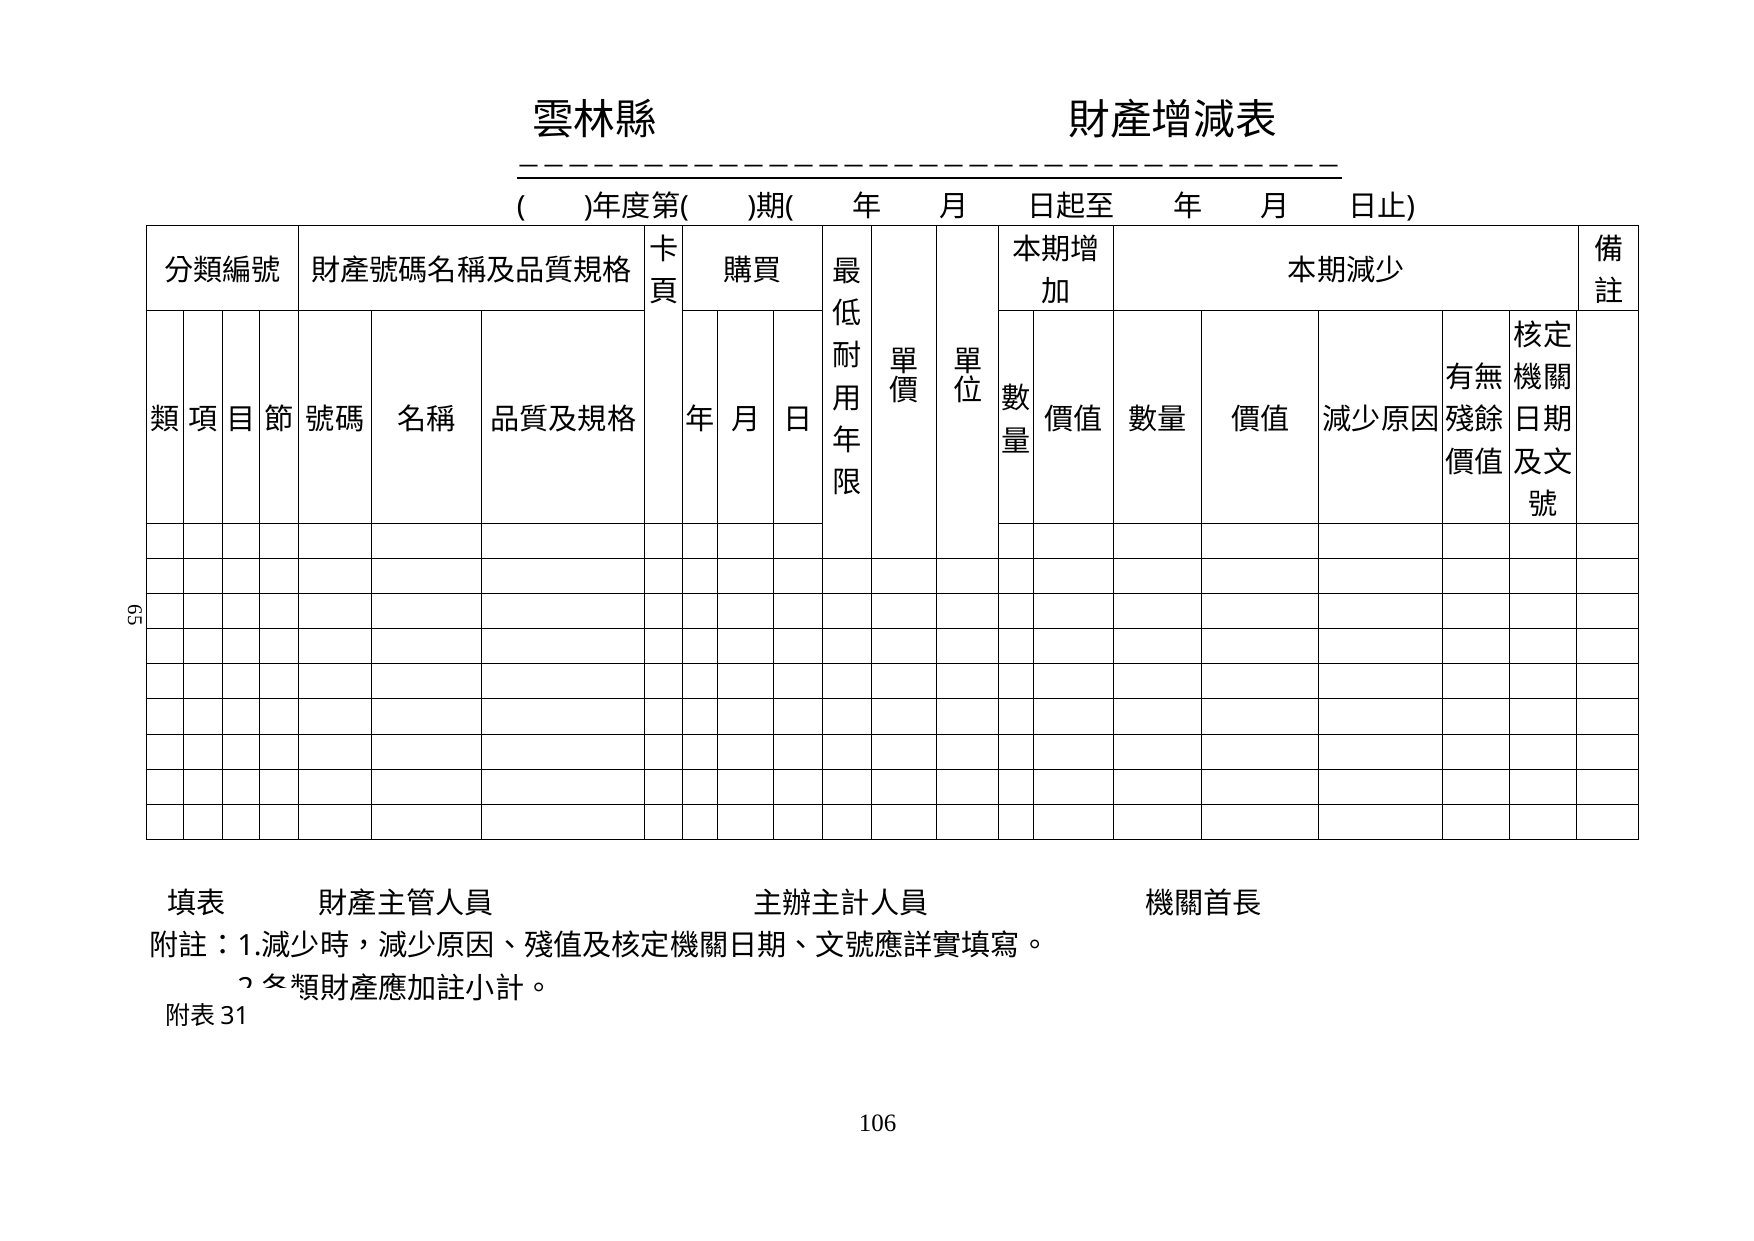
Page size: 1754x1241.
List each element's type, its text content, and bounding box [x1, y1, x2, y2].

table_cell [222, 182, 260, 225]
table_cell [1474, 146, 1539, 182]
table_cell [147, 559, 183, 593]
table_cell 名稱 [372, 311, 481, 523]
table_cell [222, 146, 260, 182]
table_cell [1577, 524, 1638, 558]
table_cell 年 [683, 311, 717, 523]
table_cell [147, 664, 183, 698]
table_cell [1510, 524, 1576, 558]
table_cell [1639, 698, 1672, 733]
table_cell [823, 664, 871, 698]
table_cell [1577, 629, 1638, 663]
table_cell [1202, 805, 1318, 839]
table_cell [645, 594, 682, 628]
table_cell [1114, 629, 1201, 663]
table_cell [999, 664, 1033, 698]
table_cell [1577, 805, 1638, 839]
table_cell [1114, 524, 1201, 558]
table_cell [372, 524, 481, 558]
table_cell [872, 523, 936, 558]
table_cell [481, 840, 645, 879]
table_cell [872, 664, 936, 698]
table_cell [482, 629, 644, 663]
table_cell [937, 770, 998, 804]
table_cell [260, 146, 298, 182]
table_cell [937, 629, 998, 663]
table_cell [164, 182, 222, 225]
table_cell [1319, 664, 1442, 698]
table_cell [299, 594, 371, 628]
table_cell [299, 629, 371, 663]
table_cell [1510, 699, 1576, 733]
table_cell [404, 146, 514, 182]
table_cell [1539, 182, 1608, 225]
table_cell [1034, 629, 1113, 663]
table_cell [999, 594, 1033, 628]
table_cell [1114, 805, 1201, 839]
table_cell [260, 805, 298, 839]
table_cell [872, 559, 936, 593]
table_cell [718, 559, 773, 593]
table_cell [482, 735, 644, 768]
table_cell [147, 699, 183, 733]
table_cell [937, 699, 998, 733]
table_cell [260, 594, 298, 628]
table_cell [1577, 699, 1638, 733]
table_cell [164, 146, 222, 182]
table_cell [999, 735, 1033, 768]
table_cell [1319, 524, 1442, 558]
table_cell [713, 880, 750, 922]
table_cell [260, 559, 298, 593]
table_cell 品質及規格 [482, 311, 644, 523]
table_cell [683, 664, 717, 698]
table_cell 有無殘餘價值 [1443, 311, 1509, 523]
table_cell [937, 735, 998, 768]
table_cell 分類編號 [147, 226, 298, 310]
table_cell [147, 735, 183, 768]
table_cell [147, 524, 183, 558]
table_cell [147, 770, 183, 804]
table_header 雲林縣 [514, 86, 675, 146]
table_cell [683, 770, 717, 804]
table_cell [872, 699, 936, 733]
table_cell [223, 629, 259, 663]
table_cell [1474, 182, 1539, 225]
table_cell [482, 559, 644, 593]
table_cell [147, 805, 183, 839]
table_cell [482, 664, 644, 698]
table_cell [184, 629, 222, 663]
table_cell [298, 182, 404, 225]
table_cell [260, 664, 298, 698]
table_cell [1319, 735, 1442, 768]
table_cell [1114, 699, 1201, 733]
table_cell [184, 559, 222, 593]
table_cell [299, 735, 371, 768]
table_cell [823, 523, 871, 558]
table_cell [823, 699, 871, 733]
table_cell [260, 629, 298, 663]
table_cell [372, 664, 481, 698]
table_cell [1114, 735, 1201, 768]
table_cell [184, 735, 222, 768]
table_cell [937, 805, 998, 839]
table_cell [1202, 629, 1318, 663]
text 附表31 [165, 995, 285, 1032]
table_cell [823, 594, 871, 628]
table_cell [718, 629, 773, 663]
table_cell [223, 664, 259, 698]
table_cell 價值 [1034, 311, 1113, 523]
table_cell [774, 840, 822, 879]
table_cell 目 [223, 311, 259, 523]
table_cell [298, 840, 371, 879]
table_cell [147, 146, 164, 182]
table_cell [223, 559, 259, 593]
table_cell [1639, 523, 1672, 558]
table_cell 單位 [937, 226, 998, 523]
table_cell [482, 770, 644, 804]
table_cell [1034, 559, 1113, 593]
table_cell [1443, 840, 1509, 879]
table_cell 日 [774, 311, 822, 523]
table_cell 號碼 [299, 311, 371, 523]
table_cell [774, 699, 822, 733]
table_cell [1639, 663, 1672, 698]
table_cell [1443, 629, 1509, 663]
table_cell [1202, 699, 1318, 733]
table_cell [1443, 770, 1509, 804]
table_cell ( )年度第( )期( 年 月 日起至 年 月 日止) [514, 182, 1474, 225]
table_header [1608, 86, 1672, 146]
table_cell [999, 629, 1033, 663]
table_cell [718, 770, 773, 804]
table_cell [1639, 922, 1672, 1007]
table_cell [482, 594, 644, 628]
table_cell [683, 524, 717, 558]
table_cell [1202, 559, 1318, 593]
table_cell [1510, 840, 1576, 879]
table_cell [1539, 146, 1608, 182]
table_cell [774, 524, 822, 558]
table_cell －－－－－－－－－－－－－－－－－－－－－－－－－－－－－－－－－ [514, 146, 1474, 182]
table_cell [999, 559, 1033, 593]
table_cell [1577, 770, 1638, 804]
table_cell [1510, 594, 1576, 628]
table_cell [1510, 629, 1576, 663]
table_cell 附註：1.減少時，減少原因、殘值及核定機關日期、文號應詳實填寫。 2.各類財產應加註小計。 [147, 922, 1639, 1007]
table_cell [872, 840, 937, 879]
table_cell [482, 699, 644, 733]
table_cell [1028, 880, 1065, 922]
table_cell [999, 805, 1033, 839]
table_cell 卡頁 [645, 226, 682, 310]
table_cell [1510, 664, 1576, 698]
table_header [164, 86, 222, 146]
table_cell [1577, 664, 1638, 698]
table_cell [683, 594, 717, 628]
table_cell [823, 805, 871, 839]
table_cell [998, 840, 1033, 879]
table_cell [823, 559, 871, 593]
table_cell [645, 840, 682, 879]
table_cell [1443, 805, 1509, 839]
table_cell [999, 524, 1033, 558]
table_cell [872, 594, 936, 628]
table_cell [1202, 594, 1318, 628]
table_cell [1201, 840, 1319, 879]
table_cell [1202, 524, 1318, 558]
table_cell [372, 559, 481, 593]
table_cell [872, 735, 936, 768]
table_cell [1639, 225, 1672, 310]
table_cell [645, 805, 682, 839]
table_cell [260, 840, 298, 879]
table_cell 填表 [147, 880, 247, 922]
table_cell [823, 735, 871, 768]
table_cell [774, 735, 822, 768]
table_cell 數量 [1114, 311, 1201, 523]
table_cell [937, 840, 998, 879]
table_cell [1443, 735, 1509, 768]
table_cell [1319, 805, 1442, 839]
table_cell [872, 770, 936, 804]
table_cell [774, 629, 822, 663]
table_cell [372, 594, 481, 628]
table_cell 購買 [683, 226, 822, 310]
table_cell [937, 523, 998, 558]
table_cell [645, 524, 682, 558]
table_header [222, 86, 260, 146]
table_cell [1577, 311, 1638, 523]
table_cell [260, 524, 298, 558]
table_cell [1034, 524, 1113, 558]
table_cell [372, 805, 481, 839]
table_cell [1034, 805, 1113, 839]
table_cell [1114, 559, 1201, 593]
table_cell [184, 699, 222, 733]
table_cell [683, 559, 717, 593]
table_cell [718, 735, 773, 768]
table_cell [404, 182, 514, 225]
table_cell [1639, 628, 1672, 663]
table_cell 單價 [872, 226, 936, 523]
table_cell [1577, 594, 1638, 628]
table_cell [718, 805, 773, 839]
table_header [1539, 86, 1608, 146]
table_cell [1426, 880, 1495, 922]
table_cell [1034, 699, 1113, 733]
table_cell [223, 735, 259, 768]
table_cell 最低耐用年限 [823, 226, 871, 523]
table_cell [774, 664, 822, 698]
table_cell [1443, 699, 1509, 733]
table_cell [823, 629, 871, 663]
table_cell [298, 146, 404, 182]
table_cell [1510, 805, 1576, 839]
table_cell [937, 664, 998, 698]
table_cell [1510, 770, 1576, 804]
table_cell [147, 629, 183, 663]
table_cell [1577, 559, 1638, 593]
table_cell [872, 805, 936, 839]
table_cell [645, 310, 682, 523]
table_cell [1443, 559, 1509, 593]
table_cell [645, 559, 682, 593]
table_cell [299, 559, 371, 593]
table_cell [645, 664, 682, 698]
table_cell [1608, 146, 1672, 182]
table_cell [683, 735, 717, 768]
table_cell [247, 880, 298, 922]
table_cell [1639, 734, 1672, 768]
table_cell [1639, 839, 1672, 879]
table_cell [260, 699, 298, 733]
table_cell 類 [147, 311, 183, 523]
table_cell [1639, 769, 1672, 804]
table_header [260, 86, 298, 146]
table_cell [184, 805, 222, 839]
table_cell [1065, 880, 1142, 922]
table_cell [299, 524, 371, 558]
table_cell [184, 770, 222, 804]
table_cell [774, 805, 822, 839]
table_cell [1113, 840, 1201, 879]
table_cell [774, 770, 822, 804]
table_cell [1034, 735, 1113, 768]
table_cell [1608, 182, 1672, 225]
table_cell 備註 [1579, 226, 1638, 310]
table_cell 機關首長 [1142, 880, 1361, 922]
table_cell [1443, 524, 1509, 558]
table_cell [872, 629, 936, 663]
table_cell [222, 840, 260, 879]
table_cell 節 [260, 311, 298, 523]
table_cell [683, 699, 717, 733]
table_cell [823, 770, 871, 804]
table_header [1351, 86, 1474, 146]
table_header [147, 86, 164, 146]
table_cell [1034, 770, 1113, 804]
table_cell [147, 182, 164, 225]
table_cell 主辦主計人員 [750, 880, 1027, 922]
table_cell [1202, 735, 1318, 768]
table_cell [718, 699, 773, 733]
table_cell [1034, 594, 1113, 628]
table_header [404, 86, 514, 146]
table_cell [184, 840, 222, 879]
table_cell [482, 805, 644, 839]
table_cell [1319, 699, 1442, 733]
table_cell 財產號碼名稱及品質規格 [299, 226, 644, 310]
table_cell 價值 [1202, 311, 1318, 523]
table_cell [999, 699, 1033, 733]
table_cell [184, 664, 222, 698]
table_cell 財產主管人員 [298, 880, 514, 922]
table_cell [675, 880, 713, 922]
table_cell [299, 770, 371, 804]
table_cell 本期減少 [1114, 226, 1578, 310]
table_cell [645, 699, 682, 733]
table_header [298, 86, 404, 146]
table_cell [482, 524, 644, 558]
table_header 財產增減表 [1065, 86, 1351, 146]
table_cell [223, 594, 259, 628]
table_cell [299, 664, 371, 698]
table_cell [1495, 880, 1639, 922]
table_cell [1319, 594, 1442, 628]
table_cell [1577, 735, 1638, 768]
table_cell 核定機關日期及文號 [1510, 311, 1576, 523]
table_cell [1443, 664, 1509, 698]
table_cell [718, 840, 774, 879]
table_cell [1510, 735, 1576, 768]
table_cell [1114, 594, 1201, 628]
table_cell [184, 524, 222, 558]
table_cell 項 [184, 311, 222, 523]
table_cell [1639, 593, 1672, 628]
table_cell [514, 880, 675, 922]
table_cell [147, 840, 184, 879]
table_header [1474, 86, 1539, 146]
table_cell [299, 805, 371, 839]
table_cell [1202, 664, 1318, 698]
table_cell 減少原因 [1319, 311, 1442, 523]
table_cell 本期增加 [999, 226, 1113, 310]
table_cell [260, 770, 298, 804]
table_cell [371, 840, 481, 879]
table_cell 月 [718, 311, 773, 523]
table_cell [260, 735, 298, 768]
table_cell [1319, 629, 1442, 663]
table_cell [718, 594, 773, 628]
table_cell [718, 524, 773, 558]
table_cell [1576, 840, 1639, 879]
table_cell [372, 629, 481, 663]
table_cell [1510, 559, 1576, 593]
table_cell [372, 735, 481, 768]
table_cell [1034, 664, 1113, 698]
table_header [675, 86, 1065, 146]
table_cell [299, 699, 371, 733]
table_cell [223, 770, 259, 804]
table_cell [718, 664, 773, 698]
table_cell [260, 182, 298, 225]
table_cell [683, 629, 717, 663]
table_cell [645, 629, 682, 663]
table_cell [1639, 310, 1672, 523]
table_cell [683, 805, 717, 839]
table_cell [1319, 770, 1442, 804]
table_cell 數量 [999, 311, 1033, 523]
table_cell [1361, 880, 1426, 922]
table_cell [1443, 594, 1509, 628]
table_cell [1114, 664, 1201, 698]
table_cell [147, 594, 183, 628]
table_cell [774, 559, 822, 593]
table_cell [937, 594, 998, 628]
table_cell [774, 594, 822, 628]
table_cell [645, 735, 682, 768]
table_cell [372, 770, 481, 804]
table_cell [223, 805, 259, 839]
table_cell [1319, 559, 1442, 593]
table_cell [999, 770, 1033, 804]
table_cell [1114, 770, 1201, 804]
table_cell [223, 524, 259, 558]
table_cell [1639, 558, 1672, 593]
table_cell [184, 594, 222, 628]
table_cell [223, 699, 259, 733]
table_cell [1034, 840, 1113, 879]
table_cell [1639, 880, 1672, 922]
table_cell [1202, 770, 1318, 804]
table_cell [645, 770, 682, 804]
table_cell [937, 559, 998, 593]
table_cell [682, 840, 718, 879]
table_cell [1319, 840, 1442, 879]
table_cell [823, 840, 872, 879]
table_cell [1639, 804, 1672, 839]
table_cell [372, 699, 481, 733]
